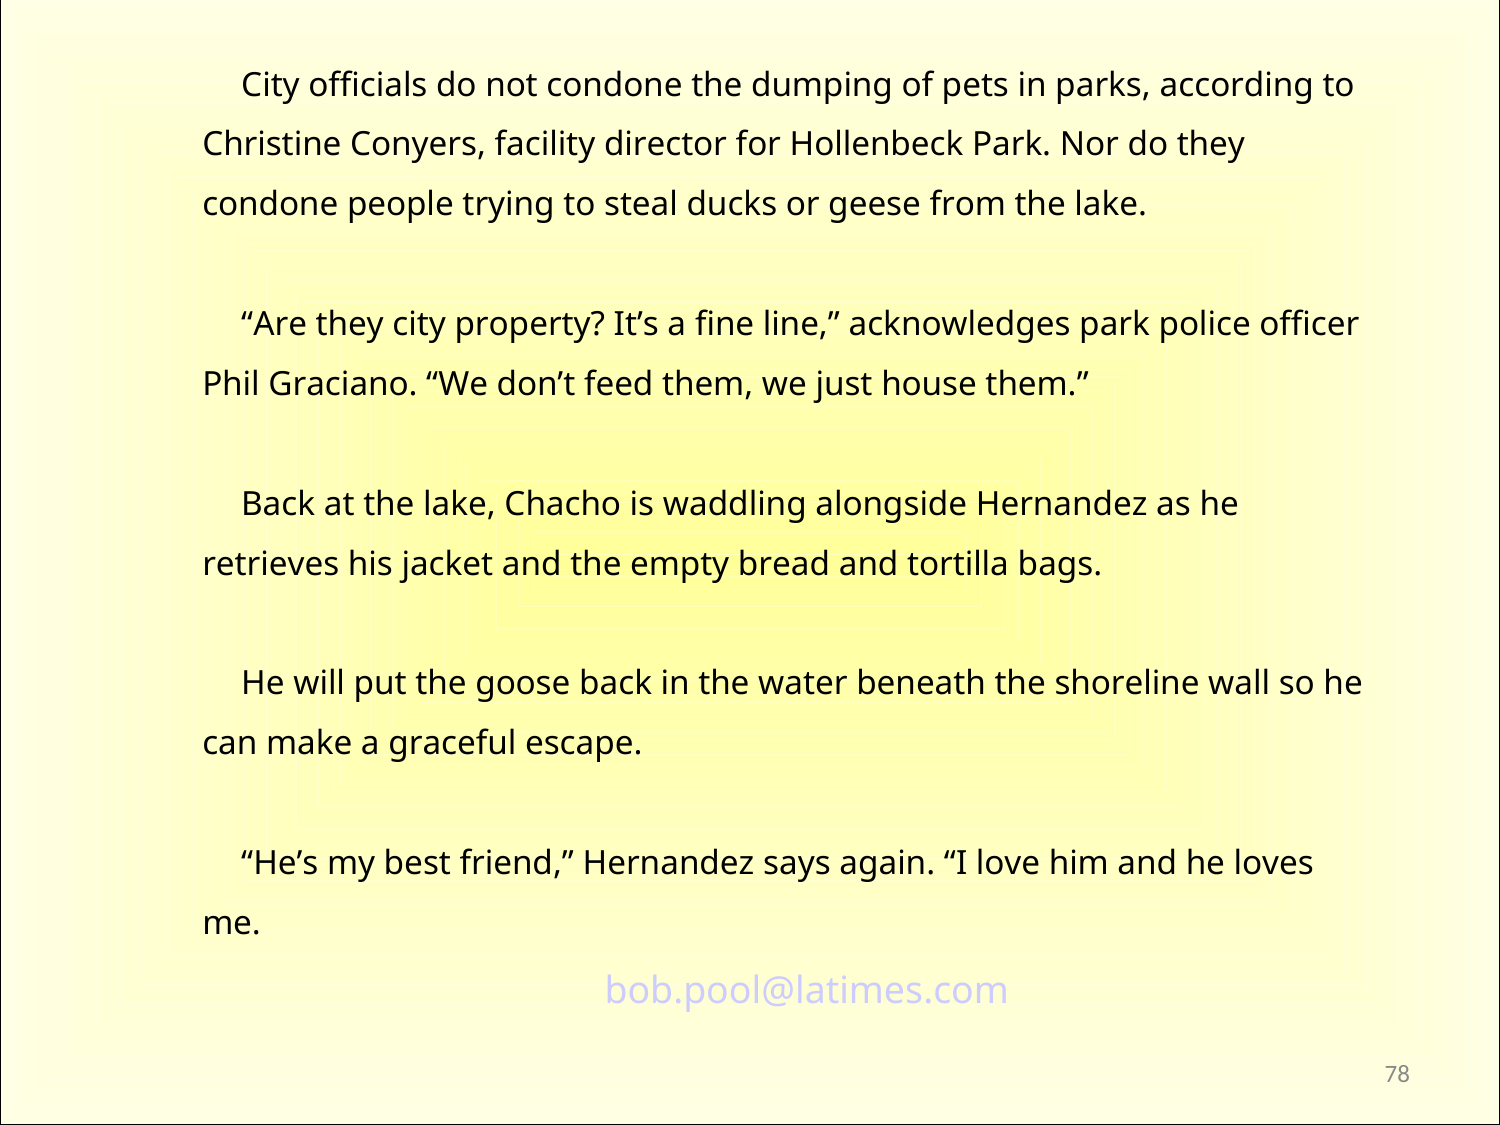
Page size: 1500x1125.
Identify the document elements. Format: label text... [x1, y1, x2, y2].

text_box [0, 0, 1500, 1125]
text_box City officials do not condone the dumping of pets in parks, according to Christine Conyers, facility director for Hollenbeck Park. Nor do they condone people trying to steal ducks or geese from the lake. “Are they city property? It’s a fine line,” acknowledges park police officer Phil Graciano. “We don’t feed them, we just house them.” Back at the lake, Chacho is waddling alongside Hernandez as he retrieves his jacket and the empty bread and tortilla bags. He will put the goose back in the water beneath the shoreline wall so he can make a graceful escape. “He’s my best friend,” Hernandez says again. “I love him and he loves me. bob.pool@latimes.com [187, 34, 1388, 1026]
text_box [1074, 1042, 1426, 1103]
